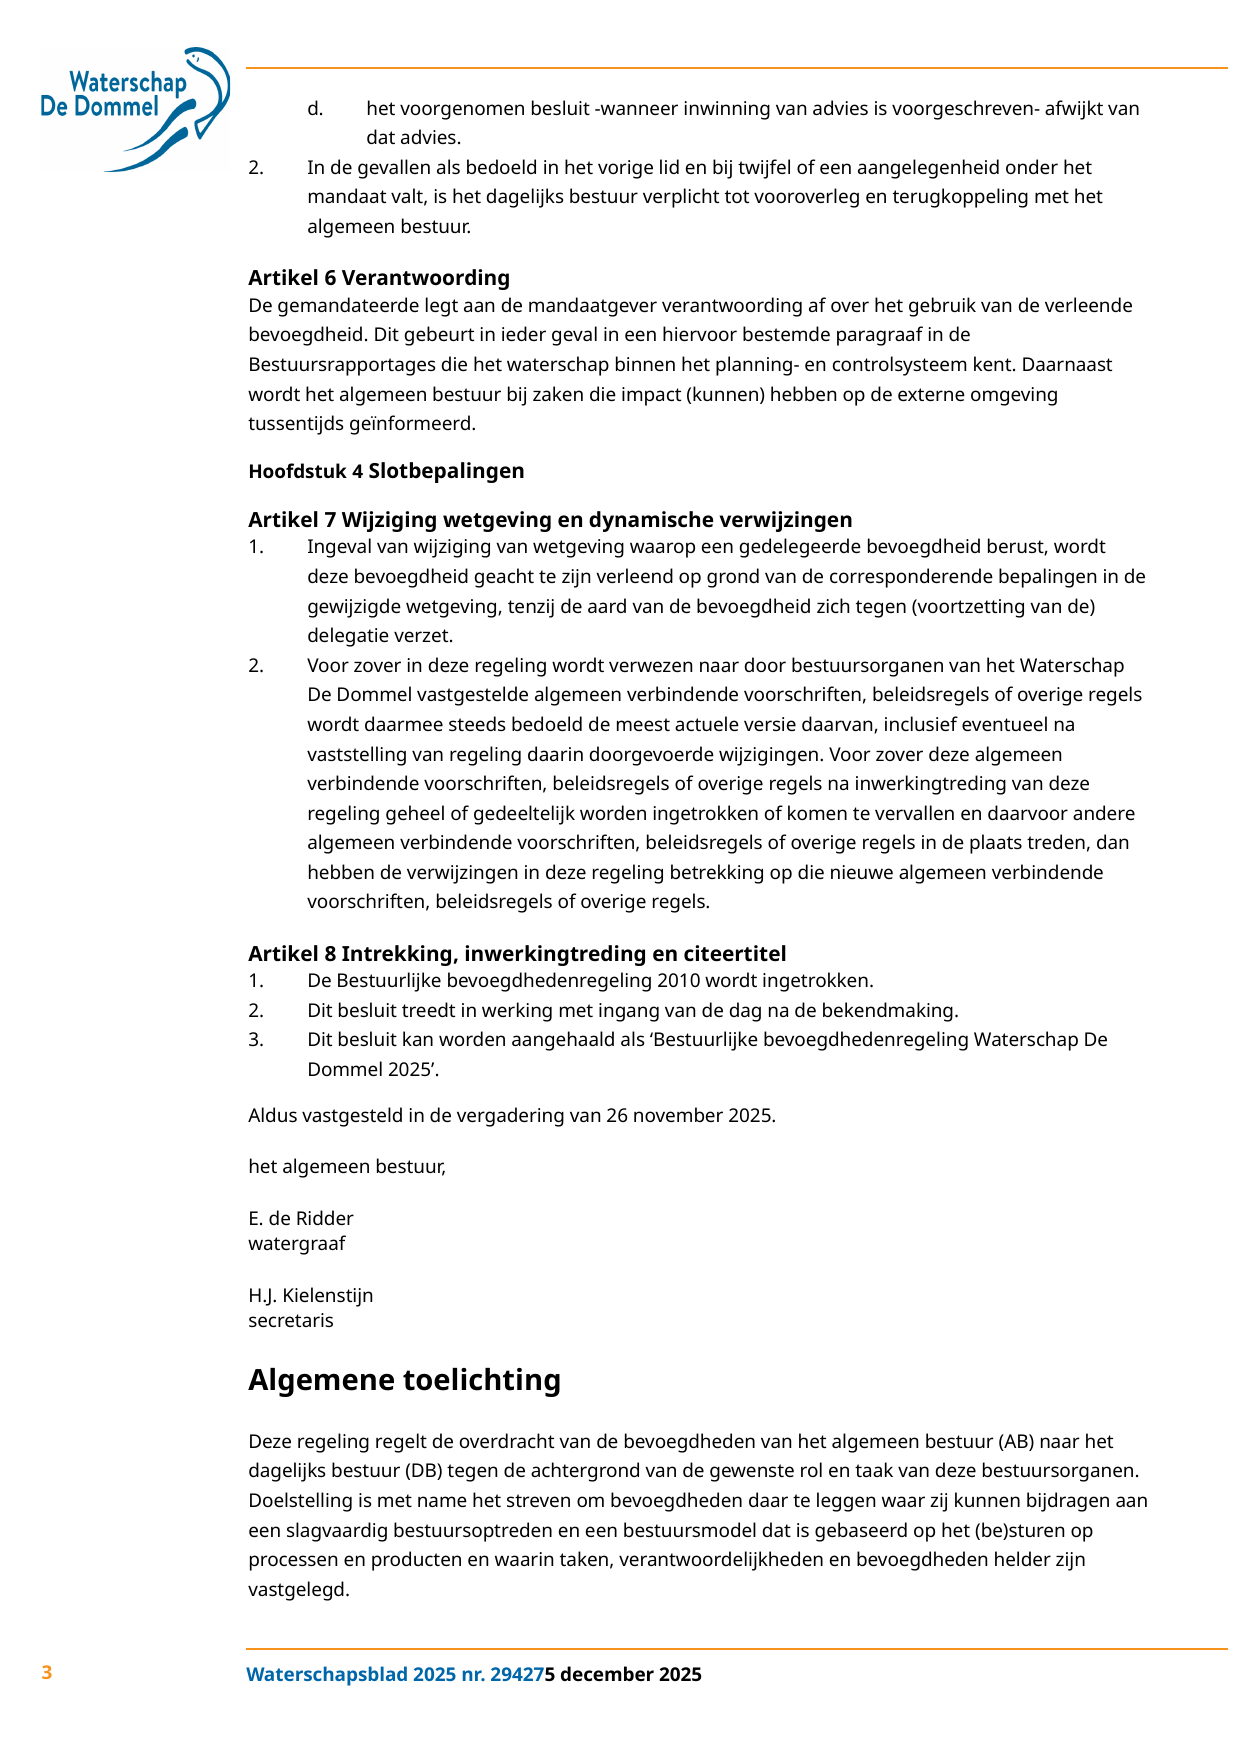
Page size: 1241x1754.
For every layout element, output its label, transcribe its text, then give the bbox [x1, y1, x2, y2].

list het voorgenomen besluit -wanneer inwinning van advies is voorgeschreven- afwijkt van dat advies. [307, 95, 1152, 150]
text secretaris [248, 1308, 1152, 1333]
list Voor zover in deze regeling wordt verwezen naar door bestuursorganen van het Waterschap De Dommel vastgestelde algemeen verbindende voorschriften, beleidsregels of overige regels wordt daarmee steeds bedoeld de meest actuele versie daarvan, inclusief eventueel na vaststelling van regeling daarin doorgevoerde wijzigingen. Voor zover deze algemeen verbindende voorschriften, beleidsregels of overige regels na inwerkingtreding van deze regeling geheel of gedeeltelijk worden ingetrokken of komen te vervallen en daarvoor andere algemeen verbindende voorschriften, beleidsregels of overige regels in de plaats treden, dan hebben de verwijzingen in deze regeling betrekking op die nieuwe algemeen verbindende voorschriften, beleidsregels of overige regels. [248, 652, 1152, 914]
text Artikel 6 Verantwoording [248, 263, 1152, 292]
text Hoofdstuk 4 Slotbepalingen [248, 456, 1152, 484]
text Deze regeling regelt de overdracht van de bevoegdheden van het algemeen bestuur (AB) naar het dagelijks bestuur (DB) tegen de achtergrond van de gewenste rol en taak van deze bestuursorganen. Doelstelling is met name het streven om bevoegdheden daar te leggen waar zij kunnen bijdragen aan een slagvaardig bestuursoptreden en een bestuursmodel dat is gebaseerd op het (be)sturen op processen en producten en waarin taken, verantwoordelijkheden en bevoegdheden helder zijn vastgelegd. [248, 1428, 1152, 1602]
picture [198, 118, 210, 131]
text De gemandateerde legt aan de mandaatgever verantwoording af over het gebruik van de verleende bevoegdheid. Dit gebeurt in ieder geval in een hiervoor bestemde paragraaf in de Bestuursrapportages die het waterschap binnen het planning- en controlsysteem kent. Daarnaast wordt het algemeen bestuur bij zaken die impact (kunnen) hebben op de externe omgeving tussentijds geïnformeerd. [248, 292, 1152, 436]
picture [41, 47, 231, 172]
list In de gevallen als bedoeld in het vorige lid en bij twijfel of een aangelegenheid onder het mandaat valt, is het dagelijks bestuur verplicht tot vooroverleg en terugkoppeling met het algemeen bestuur. [248, 154, 1152, 239]
list Dit besluit treedt in werking met ingang van de dag na de bekendmaking. [248, 997, 1152, 1023]
text watergraaf [248, 1231, 1152, 1256]
text H.J. Kielenstijn [248, 1282, 1152, 1308]
text Algemene toelichting [248, 1359, 1152, 1399]
text Artikel 7 Wijziging wetgeving en dynamische verwijzingen [248, 505, 1152, 534]
list Ingeval van wijziging van wetgeving waarop een gedelegeerde bevoegdheid berust, wordt deze bevoegdheid geacht te zijn verleend op grond van de corresponderende bepalingen in de gewijzigde wetgeving, tenzij de aard van de bevoegdheid zich tegen (voortzetting van de) delegatie verzet. [248, 534, 1152, 648]
picture [45, 99, 51, 111]
text Artikel 8 Intrekking, inwerkingtreding en citeertitel [248, 939, 1152, 967]
list De Bestuurlijke bevoegdhedenregeling 2010 wordt ingetrokken. [248, 967, 1152, 993]
text Aldus vastgesteld in de vergadering van 26 november 2025. [248, 1102, 1152, 1128]
text E. de Ridder [248, 1205, 1152, 1231]
text het algemeen bestuur, [248, 1153, 1152, 1179]
picture [204, 47, 231, 76]
list Dit besluit kan worden aangehaald als ‘Bestuurlijke bevoegdhedenregeling Waterschap De Dommel 2025’. [248, 1027, 1152, 1082]
